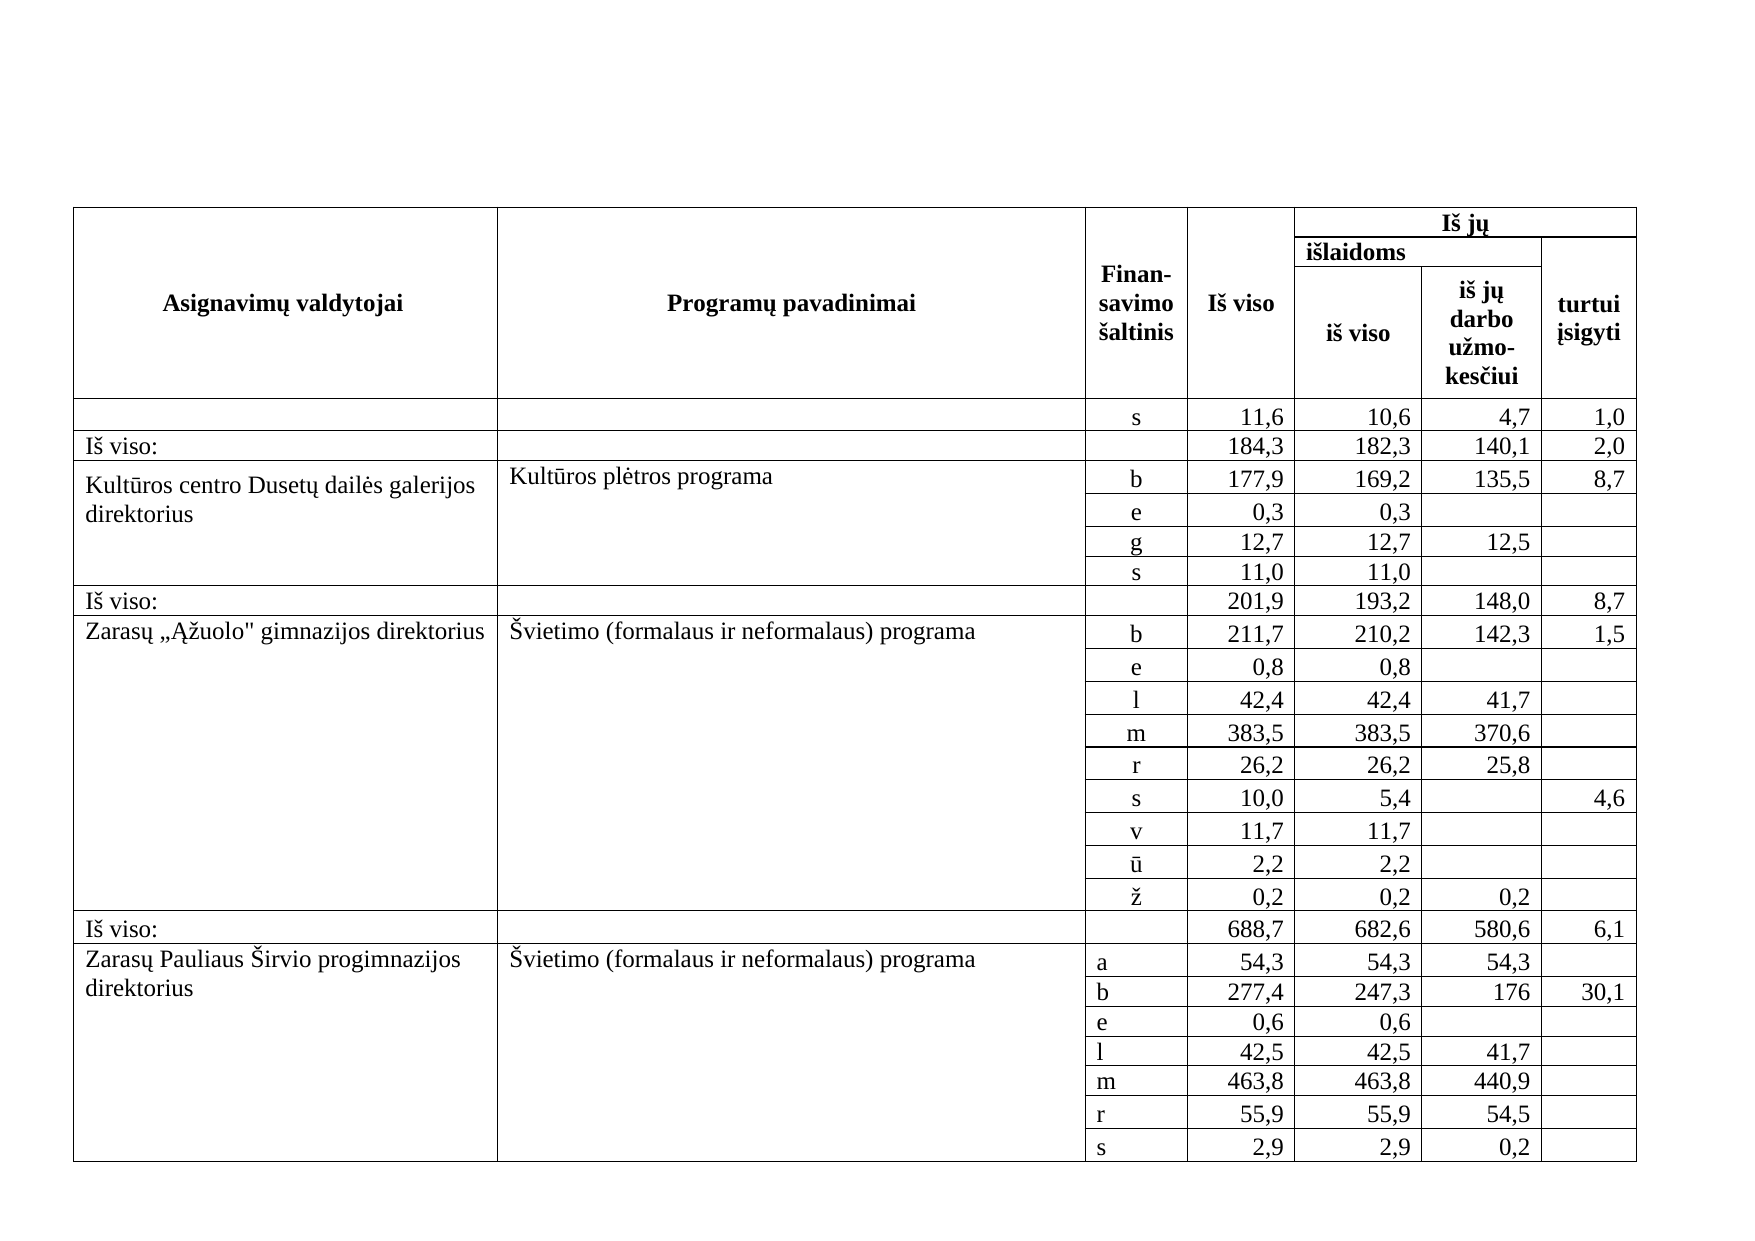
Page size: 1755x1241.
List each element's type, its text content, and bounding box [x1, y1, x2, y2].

table_cell [1086, 911, 1187, 943]
table_cell [498, 586, 1085, 615]
table_cell 42,4 [1188, 682, 1294, 713]
table_cell 12,7 [1295, 527, 1421, 556]
table_cell 5,4 [1295, 780, 1421, 812]
table_cell 184,3 [1188, 431, 1294, 460]
table_cell [1422, 846, 1541, 878]
table_cell 463,8 [1295, 1066, 1421, 1095]
table_cell 580,6 [1422, 911, 1541, 943]
table_cell 0,8 [1295, 649, 1421, 681]
table_cell ū [1086, 846, 1187, 878]
table_cell 8,7 [1542, 461, 1636, 493]
table_cell 182,3 [1295, 431, 1421, 460]
table_cell 463,8 [1188, 1066, 1294, 1095]
table_cell a [1086, 944, 1187, 976]
table_cell v [1086, 813, 1187, 845]
table_cell [498, 431, 1085, 460]
table_cell 0,8 [1188, 649, 1294, 681]
table_cell Zarasų Pauliaus Širvio progimnazijos direktorius [74, 944, 497, 1161]
table_cell 0,6 [1188, 1007, 1294, 1036]
table_cell [1086, 431, 1187, 460]
table_cell Zarasų „Ąžuolo" gimnazijos direktorius [74, 616, 497, 910]
table_header Finan-savimo šaltinis [1086, 208, 1187, 397]
table_cell [1422, 1007, 1541, 1036]
table_cell [1422, 494, 1541, 526]
table_cell [1542, 715, 1636, 746]
table_cell [1086, 586, 1187, 615]
table_cell 11,7 [1295, 813, 1421, 845]
table_cell 26,2 [1188, 748, 1294, 779]
table_cell 54,3 [1295, 944, 1421, 976]
table_cell 12,5 [1422, 527, 1541, 556]
table_cell [1542, 944, 1636, 976]
table_cell [1542, 813, 1636, 845]
table_cell 11,0 [1188, 557, 1294, 585]
table_cell [1542, 527, 1636, 556]
table_cell s [1086, 1129, 1187, 1161]
table_cell 0,3 [1295, 494, 1421, 526]
table_cell 277,4 [1188, 977, 1294, 1006]
table_cell 169,2 [1295, 461, 1421, 493]
table_cell Iš viso: [74, 911, 497, 943]
table_cell 383,5 [1188, 715, 1294, 746]
table_cell [1542, 494, 1636, 526]
table_header Asignavimų valdytojai [74, 208, 497, 397]
table_cell e [1086, 649, 1187, 681]
table_header Iš jų [1295, 208, 1636, 236]
table_cell 370,6 [1422, 715, 1541, 746]
table_cell [1422, 649, 1541, 681]
table_cell [1542, 879, 1636, 910]
table_cell 55,9 [1188, 1096, 1294, 1128]
table_cell [1542, 846, 1636, 878]
table_cell l [1086, 1037, 1187, 1065]
table_cell 0,2 [1188, 879, 1294, 910]
table_cell e [1086, 1007, 1187, 1036]
table_cell [74, 399, 497, 430]
table_cell 42,4 [1295, 682, 1421, 713]
table_cell 11,7 [1188, 813, 1294, 845]
table_cell [1542, 682, 1636, 713]
table_cell Švietimo (formalaus ir neformalaus) programa [498, 944, 1085, 1161]
table_cell 4,6 [1542, 780, 1636, 812]
table_cell 42,5 [1188, 1037, 1294, 1065]
table_cell [1542, 649, 1636, 681]
table_cell 201,9 [1188, 586, 1294, 615]
table_cell 12,7 [1188, 527, 1294, 556]
table_cell 193,2 [1295, 586, 1421, 615]
table_cell Iš viso: [74, 431, 497, 460]
table_cell 1,5 [1542, 616, 1636, 648]
table_cell turtui įsigyti [1542, 238, 1636, 397]
table_cell [1542, 748, 1636, 779]
table_cell [1542, 1066, 1636, 1095]
table_cell 2,9 [1295, 1129, 1421, 1161]
table_cell 0,2 [1422, 879, 1541, 910]
table_cell 1,0 [1542, 399, 1636, 430]
table_cell [1542, 1007, 1636, 1036]
table_cell l [1086, 682, 1187, 713]
table_cell r [1086, 1096, 1187, 1128]
table_cell 0,2 [1422, 1129, 1541, 1161]
table_cell iš viso [1295, 267, 1421, 397]
table_cell r [1086, 748, 1187, 779]
table_cell 135,5 [1422, 461, 1541, 493]
table_cell [1542, 557, 1636, 585]
table_cell g [1086, 527, 1187, 556]
table_cell 210,2 [1295, 616, 1421, 648]
table_cell 25,8 [1422, 748, 1541, 779]
table_cell 2,0 [1542, 431, 1636, 460]
table_cell 177,9 [1188, 461, 1294, 493]
table_cell 2,9 [1188, 1129, 1294, 1161]
table_cell 176 [1422, 977, 1541, 1006]
table_header Iš viso [1188, 208, 1294, 397]
table_cell Švietimo (formalaus ir neformalaus) programa [498, 616, 1085, 910]
table_cell 682,6 [1295, 911, 1421, 943]
table_cell s [1086, 557, 1187, 585]
table_cell 54,5 [1422, 1096, 1541, 1128]
table_cell b [1086, 461, 1187, 493]
table_cell iš jų darbo užmo-kesčiui [1422, 267, 1541, 397]
table_cell 688,7 [1188, 911, 1294, 943]
table_cell Kultūros plėtros programa [498, 461, 1085, 585]
table_cell 247,3 [1295, 977, 1421, 1006]
table_cell 41,7 [1422, 1037, 1541, 1065]
table_cell 140,1 [1422, 431, 1541, 460]
table_cell b [1086, 977, 1187, 1006]
table_cell 440,9 [1422, 1066, 1541, 1095]
table_cell 0,3 [1188, 494, 1294, 526]
table_cell [1422, 780, 1541, 812]
table_cell Iš viso: [74, 586, 497, 615]
table_cell 0,2 [1295, 879, 1421, 910]
table_cell 55,9 [1295, 1096, 1421, 1128]
table_cell [1422, 557, 1541, 585]
table_cell 4,7 [1422, 399, 1541, 430]
table_cell 10,0 [1188, 780, 1294, 812]
table_cell 383,5 [1295, 715, 1421, 746]
table_cell 2,2 [1188, 846, 1294, 878]
table_cell 26,2 [1295, 748, 1421, 779]
table_cell 54,3 [1188, 944, 1294, 976]
table_cell 8,7 [1542, 586, 1636, 615]
table_cell 42,5 [1295, 1037, 1421, 1065]
table_cell [1542, 1037, 1636, 1065]
table_cell [498, 911, 1085, 943]
table_cell 0,6 [1295, 1007, 1421, 1036]
table_cell 6,1 [1542, 911, 1636, 943]
table_cell 2,2 [1295, 846, 1421, 878]
table_cell 211,7 [1188, 616, 1294, 648]
table_cell 54,3 [1422, 944, 1541, 976]
table_cell Kultūros centro Dusetų dailės galerijos direktorius [74, 461, 497, 585]
table_cell ž [1086, 879, 1187, 910]
table_cell išlaidoms [1295, 238, 1541, 266]
table_cell b [1086, 616, 1187, 648]
table_cell 30,1 [1542, 977, 1636, 1006]
table_cell [498, 399, 1085, 430]
table_cell 10,6 [1295, 399, 1421, 430]
table_cell s [1086, 399, 1187, 430]
table_cell m [1086, 1066, 1187, 1095]
table_cell 148,0 [1422, 586, 1541, 615]
table_cell 41,7 [1422, 682, 1541, 713]
table_cell m [1086, 715, 1187, 746]
table_cell s [1086, 780, 1187, 812]
table_cell 142,3 [1422, 616, 1541, 648]
table_cell e [1086, 494, 1187, 526]
table_cell 11,6 [1188, 399, 1294, 430]
table_cell [1542, 1129, 1636, 1161]
table_cell [1422, 813, 1541, 845]
table_cell 11,0 [1295, 557, 1421, 585]
table_header Programų pavadinimai [498, 208, 1085, 397]
table_cell [1542, 1096, 1636, 1128]
